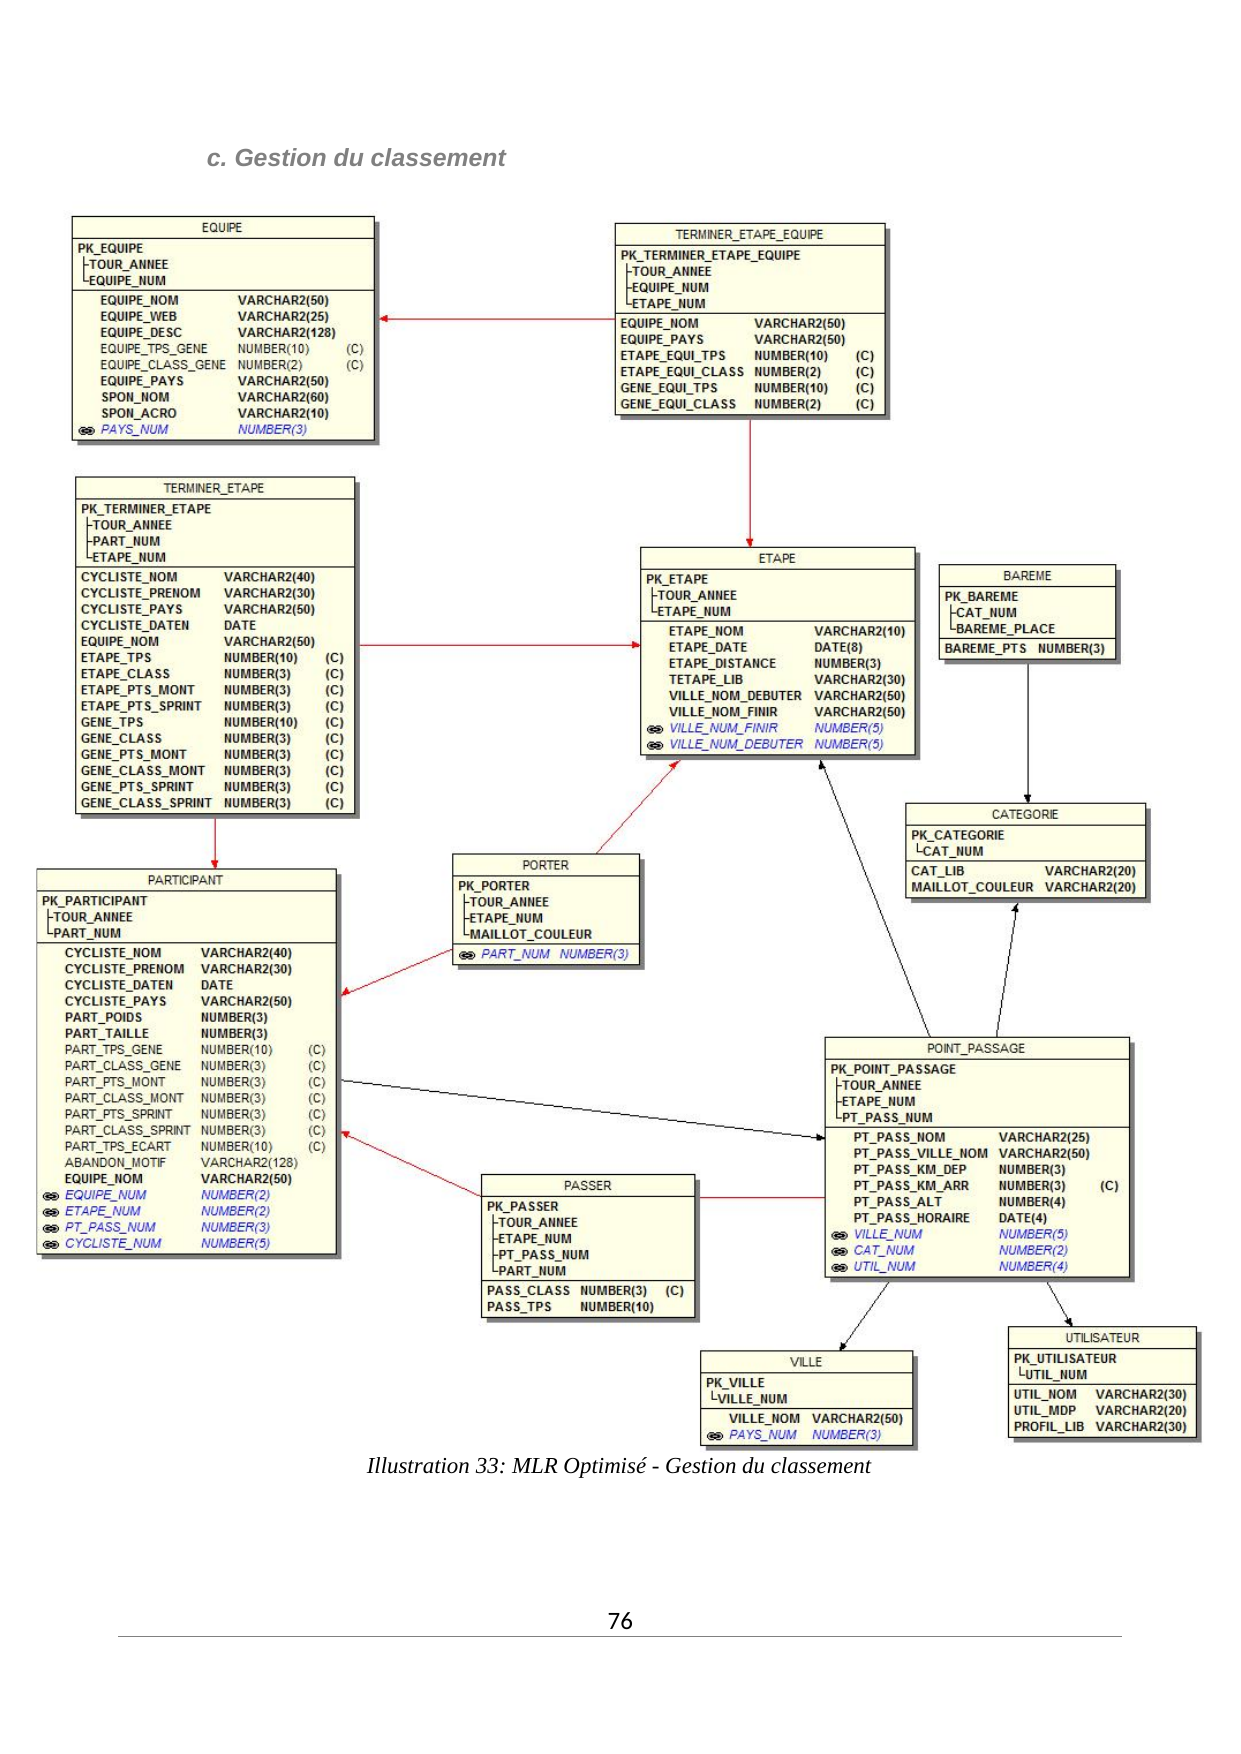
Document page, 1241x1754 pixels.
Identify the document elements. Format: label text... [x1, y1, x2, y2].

picture [36, 201, 1204, 1453]
subtitle Gestion du classement [207, 143, 1122, 171]
text Illustration 33: MLR Optimisé - Gestion du classement [37, 1453, 1203, 1479]
